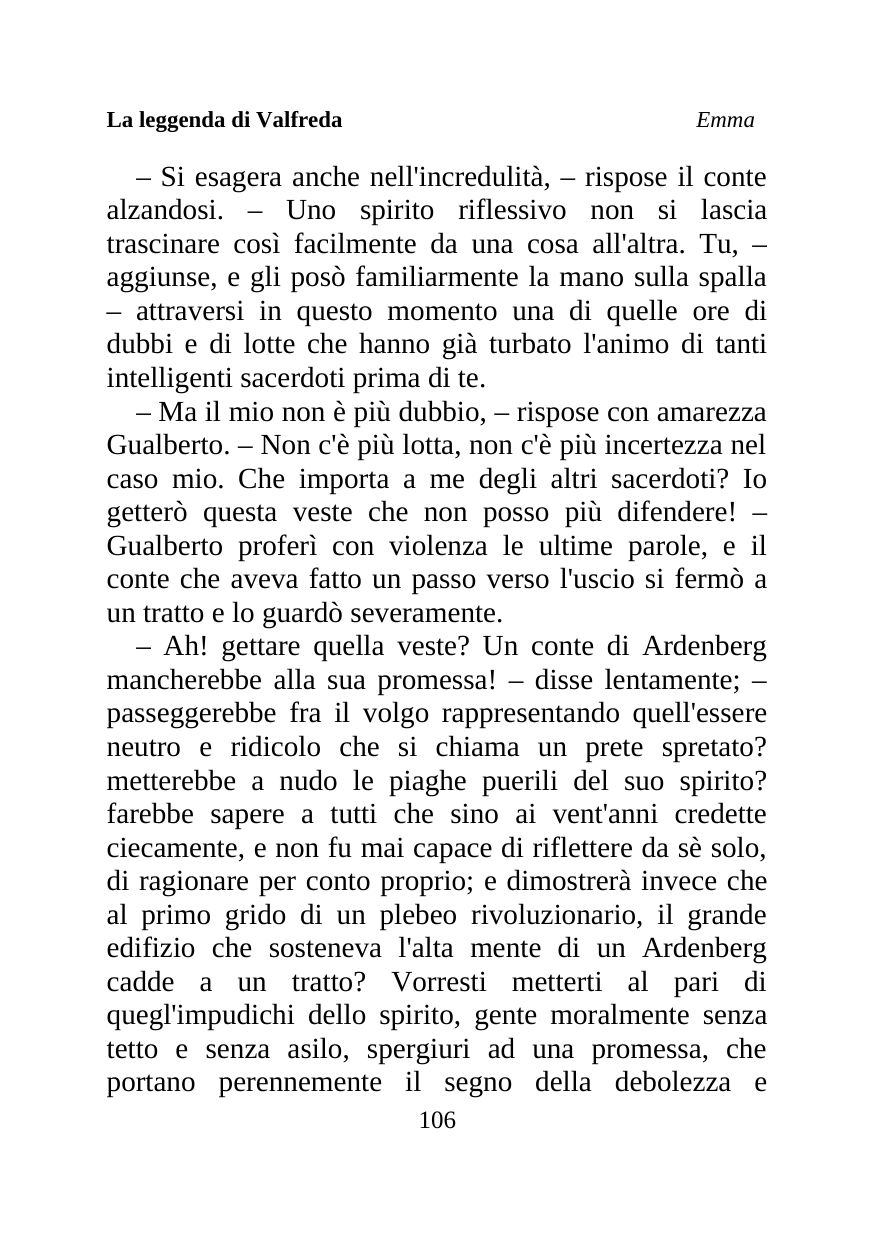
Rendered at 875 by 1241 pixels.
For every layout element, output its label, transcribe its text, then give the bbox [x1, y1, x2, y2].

text – Ma il mio non è più dubbio, – rispose con amarezza Gualberto. – Non c'è più lotta, non c'è più incertezza nel caso mio. Che importa a me degli altri sacerdoti? Io getterò questa veste che non posso più difendere! – Gualberto proferì con violenza le ultime parole, e il conte che aveva fatto un passo verso l'uscio si fermò a un tratto e lo guardò severamente. [106, 394, 768, 628]
text – Si esagera anche nell'incredulità, – rispose il conte alzandosi. – Uno spirito riflessivo non si lascia trascinare così facilmente da una cosa all'altra. Tu, – aggiunse, e gli posò familiarmente la mano sulla spalla – attraversi in questo momento una di quelle ore di dubbi e di lotte che hanno già turbato l'animo di tanti intelligenti sacerdoti prima di te. [106, 159, 768, 394]
text – Ah! gettare quella veste? Un conte di Ardenberg mancherebbe alla sua promessa! – disse lentamente; – passeggerebbe fra il volgo rappresentando quell'essere neutro e ridicolo che si chiama un prete spretato? metterebbe a nudo le piaghe puerili del suo spirito? farebbe sapere a tutti che sino ai vent'anni credette ciecamente, e non fu mai capace di riflettere da sè solo, di ragionare per conto proprio; e dimostrerà invece che al primo grido di un plebeo rivoluzionario, il grande edifizio che sosteneva l'alta mente di un Ardenberg cadde a un tratto? Vorresti metterti al pari di quegl'impudichi dello spirito, gente moralmente senza tetto e senza asilo, spergiuri ad una promessa, che portano perennemente il segno della debolezza e [106, 628, 768, 1098]
